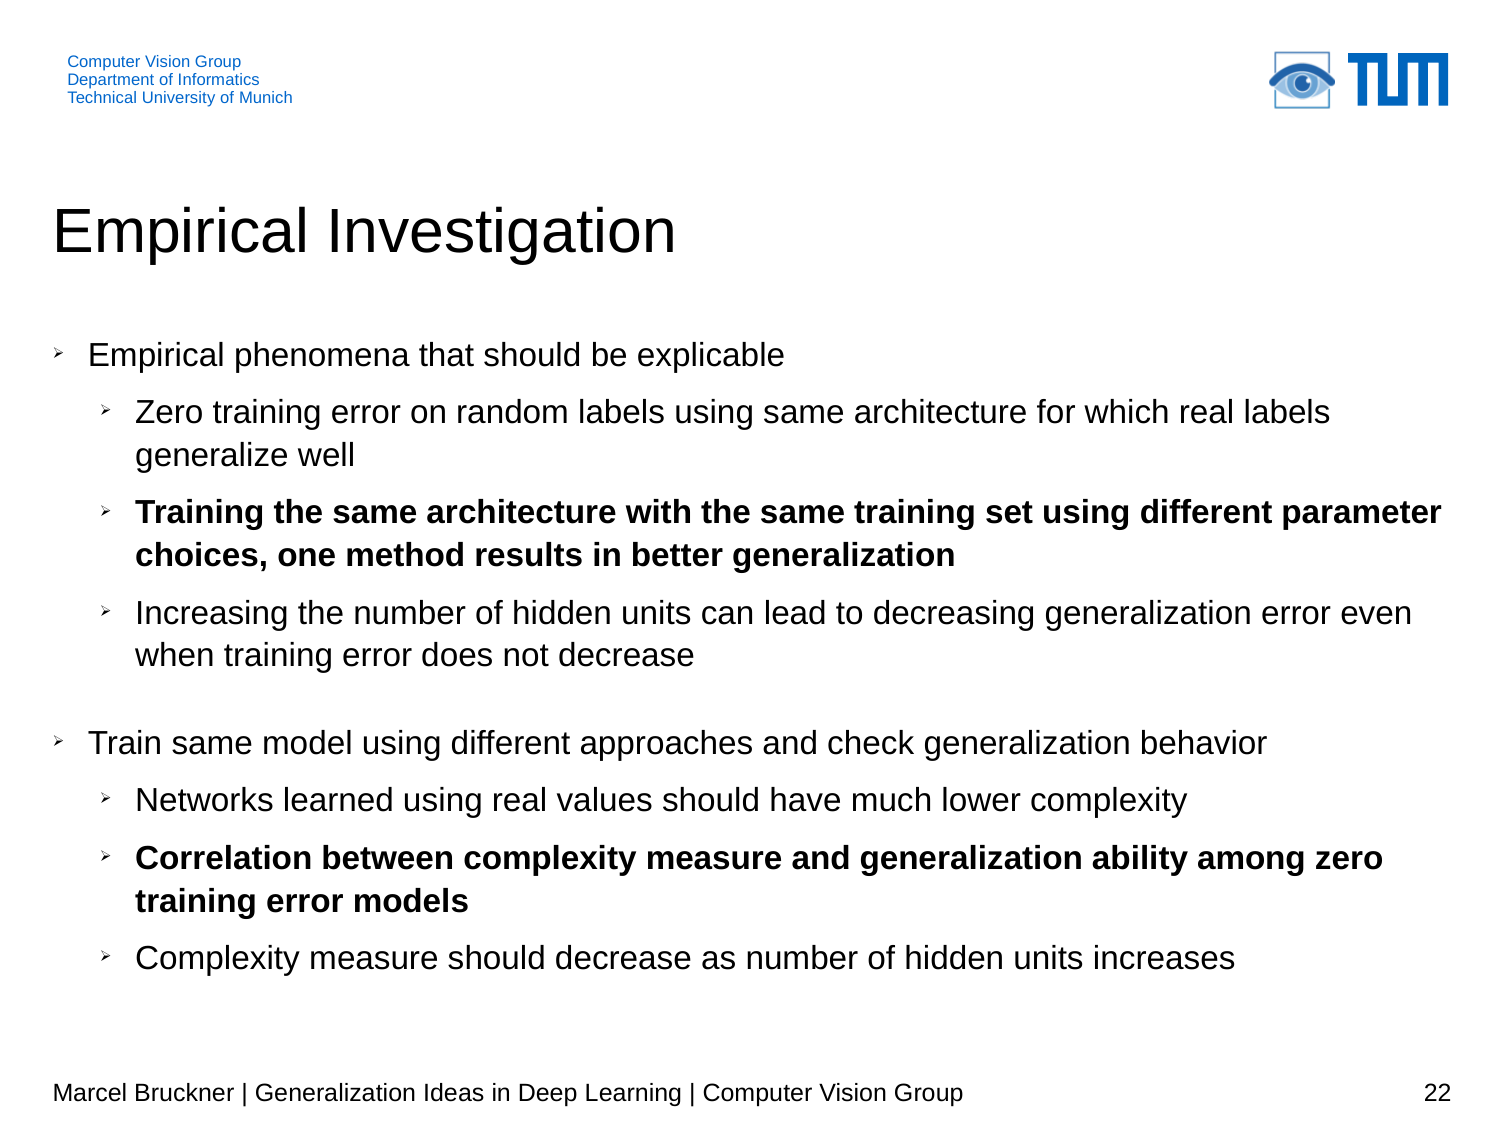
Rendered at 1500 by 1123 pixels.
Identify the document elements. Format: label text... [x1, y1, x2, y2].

picture [1269, 47, 1335, 113]
title Empirical Investigation [52, 195, 1453, 266]
list Empirical phenomena that should be explicable Zero training error on random labels using same architecture for which real labels generalize well Training the same architecture with the same training set using different parameter choices, one method results in better generalization Increasing the number of hidden units can lead to decreasing generalization error even when training error does not decrease Train same model using different approaches and check generalization behavior Networks learned using real values should have much lower complexity Correlation between complexity measure and generalization ability among zero training error models Complexity measure should decrease as number of hidden units increases [52, 330, 1453, 977]
